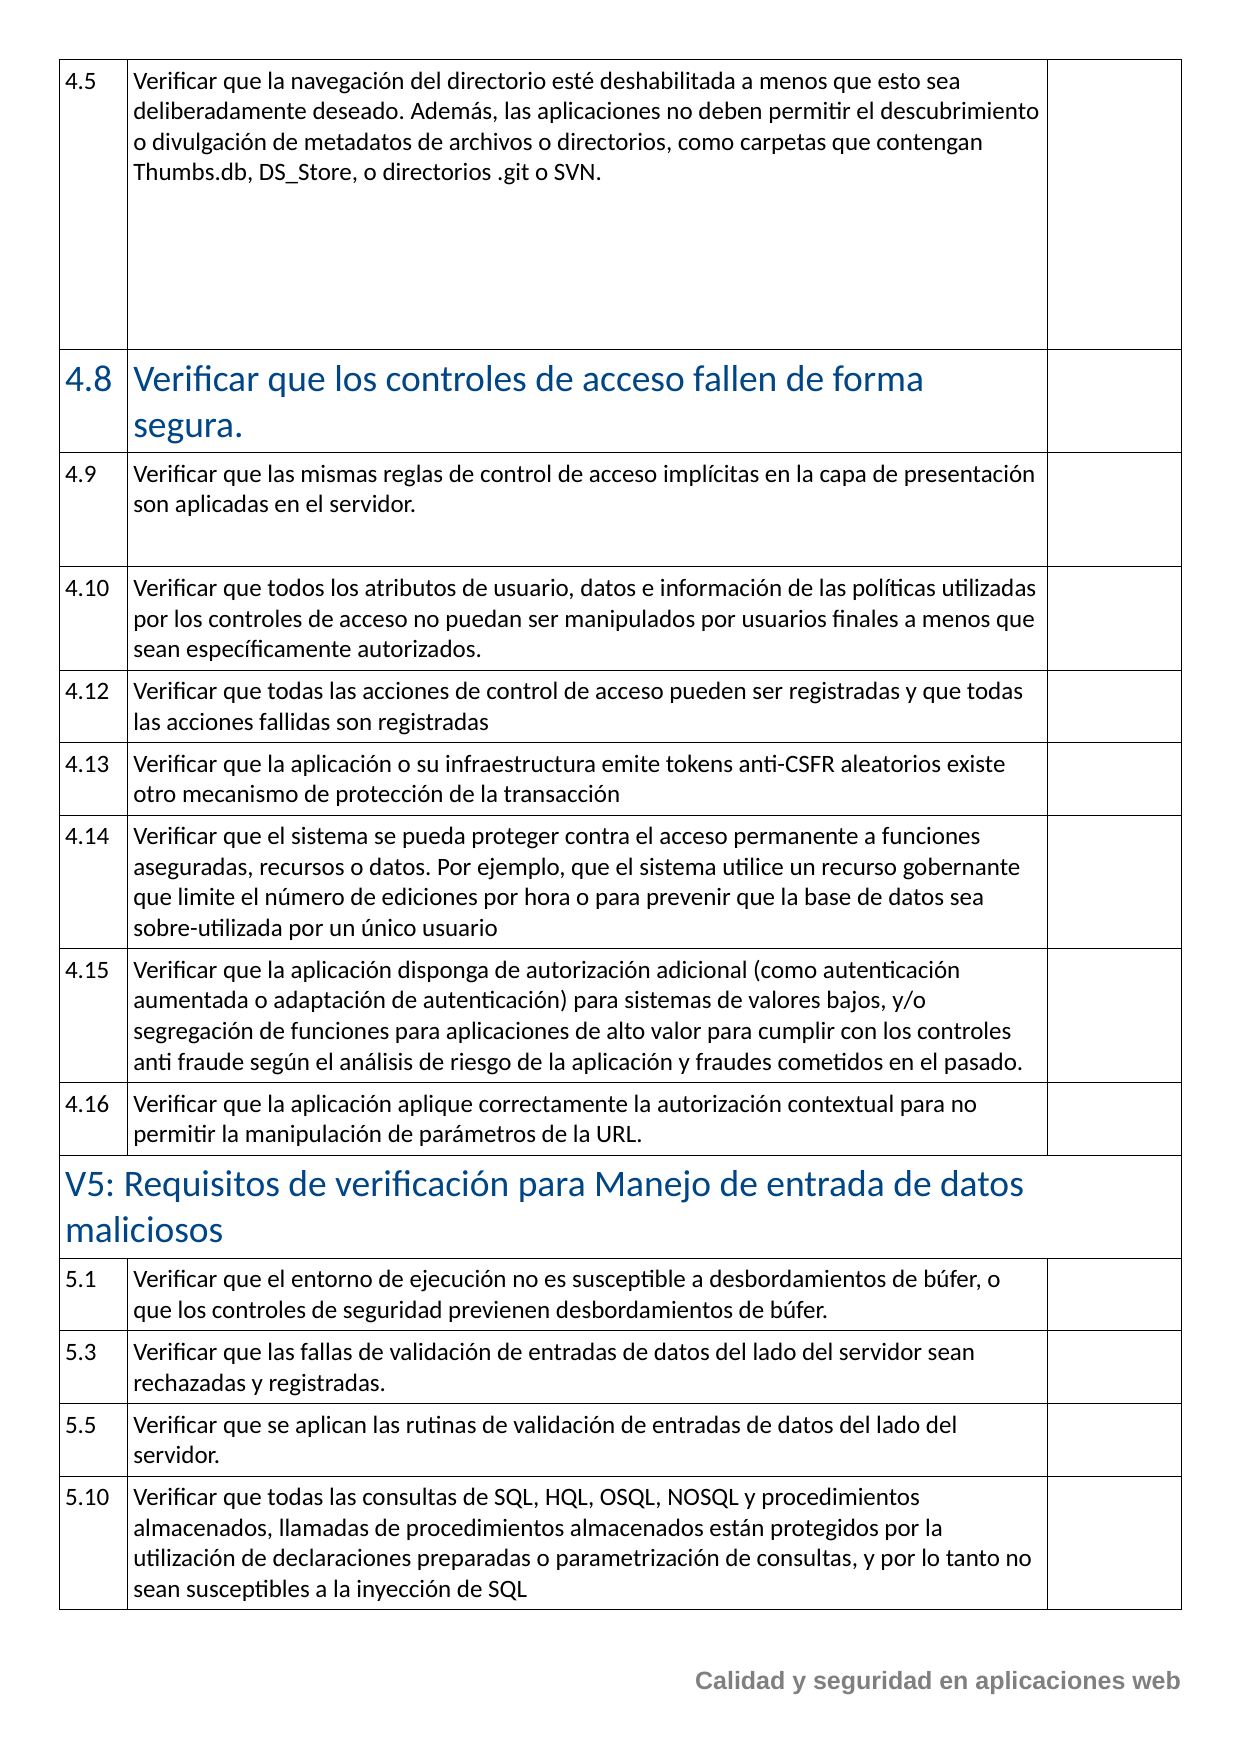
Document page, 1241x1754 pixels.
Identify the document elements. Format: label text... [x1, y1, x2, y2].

table_cell Verificar que las mismas reglas de control de acceso implícitas en la capa de presentación son aplicadas en el servidor. [128, 453, 1047, 566]
table_cell Verificar que los controles de acceso fallen de forma segura. [128, 350, 1047, 452]
table_cell Verificar que todos los atributos de usuario, datos e información de las políticas utilizadas por los controles de acceso no puedan ser manipulados por usuarios finales a menos que sean específicamente autorizados. [128, 567, 1047, 669]
table_cell 4.14 [60, 816, 127, 948]
table_cell 4.12 [60, 671, 127, 742]
table_cell 4.10 [60, 567, 127, 669]
table_cell [1048, 567, 1181, 669]
table_cell [1048, 816, 1181, 948]
table_cell 4.16 [60, 1083, 127, 1154]
table_cell 5.10 [60, 1477, 127, 1609]
table_cell 4.13 [60, 743, 127, 815]
table_cell V5: Requisitos de verificación para Manejo de entrada de datos maliciosos [60, 1156, 1181, 1258]
table_cell [1048, 1477, 1181, 1609]
table_cell Verificar que todas las acciones de control de acceso pueden ser registradas y que todas las acciones fallidas son registradas [128, 671, 1047, 742]
table_cell 4.9 [60, 453, 127, 566]
table_cell 4.5 [60, 60, 127, 349]
table_cell [1048, 1404, 1181, 1476]
table_cell 5.3 [60, 1331, 127, 1403]
table_cell 5.5 [60, 1404, 127, 1476]
table_cell [1048, 671, 1181, 742]
table_cell [1048, 60, 1181, 349]
table_cell Verificar que la aplicación o su infraestructura emite tokens anti-CSFR aleatorios existe otro mecanismo de protección de la transacción [128, 743, 1047, 815]
table_cell Verificar que la aplicación disponga de autorización adicional (como autenticación aumentada o adaptación de autenticación) para sistemas de valores bajos, y/o segregación de funciones para aplicaciones de alto valor para cumplir con los controles anti fraude según el análisis de riesgo de la aplicación y fraudes cometidos en el pasado. [128, 949, 1047, 1082]
table_cell 5.1 [60, 1259, 127, 1330]
table_cell 4.15 [60, 949, 127, 1082]
table_cell Verificar que el entorno de ejecución no es susceptible a desbordamientos de búfer, o que los controles de seguridad previenen desbordamientos de búfer. [128, 1259, 1047, 1330]
table_cell [1048, 453, 1181, 566]
table_cell Verificar que todas las consultas de SQL, HQL, OSQL, NOSQL y procedimientos almacenados, llamadas de procedimientos almacenados están protegidos por la utilización de declaraciones preparadas o parametrización de consultas, y por lo tanto no sean susceptibles a la inyección de SQL [128, 1477, 1047, 1609]
table_cell Verificar que la aplicación aplique correctamente la autorización contextual para no permitir la manipulación de parámetros de la URL. [128, 1083, 1047, 1154]
table_cell Verificar que las fallas de validación de entradas de datos del lado del servidor sean rechazadas y registradas. [128, 1331, 1047, 1403]
table_cell [1048, 1331, 1181, 1403]
table_cell [1048, 1259, 1181, 1330]
table_cell Verificar que el sistema se pueda proteger contra el acceso permanente a funciones aseguradas, recursos o datos. Por ejemplo, que el sistema utilice un recurso gobernante que limite el número de ediciones por hora o para prevenir que la base de datos sea sobre-utilizada por un único usuario [128, 816, 1047, 948]
table_cell Verificar que se aplican las rutinas de validación de entradas de datos del lado del servidor. [128, 1404, 1047, 1476]
table_cell [1048, 350, 1181, 452]
table_cell 4.8 [60, 350, 127, 452]
table_cell [1048, 949, 1181, 1082]
table_cell Verificar que la navegación del directorio esté deshabilitada a menos que esto sea deliberadamente deseado. Además, las aplicaciones no deben permitir el descubrimiento o divulgación de metadatos de archivos o directorios, como carpetas que contengan Thumbs.db, DS_Store, o directorios .git o SVN. [128, 60, 1047, 349]
table_cell [1048, 743, 1181, 815]
table_cell [1048, 1083, 1181, 1154]
